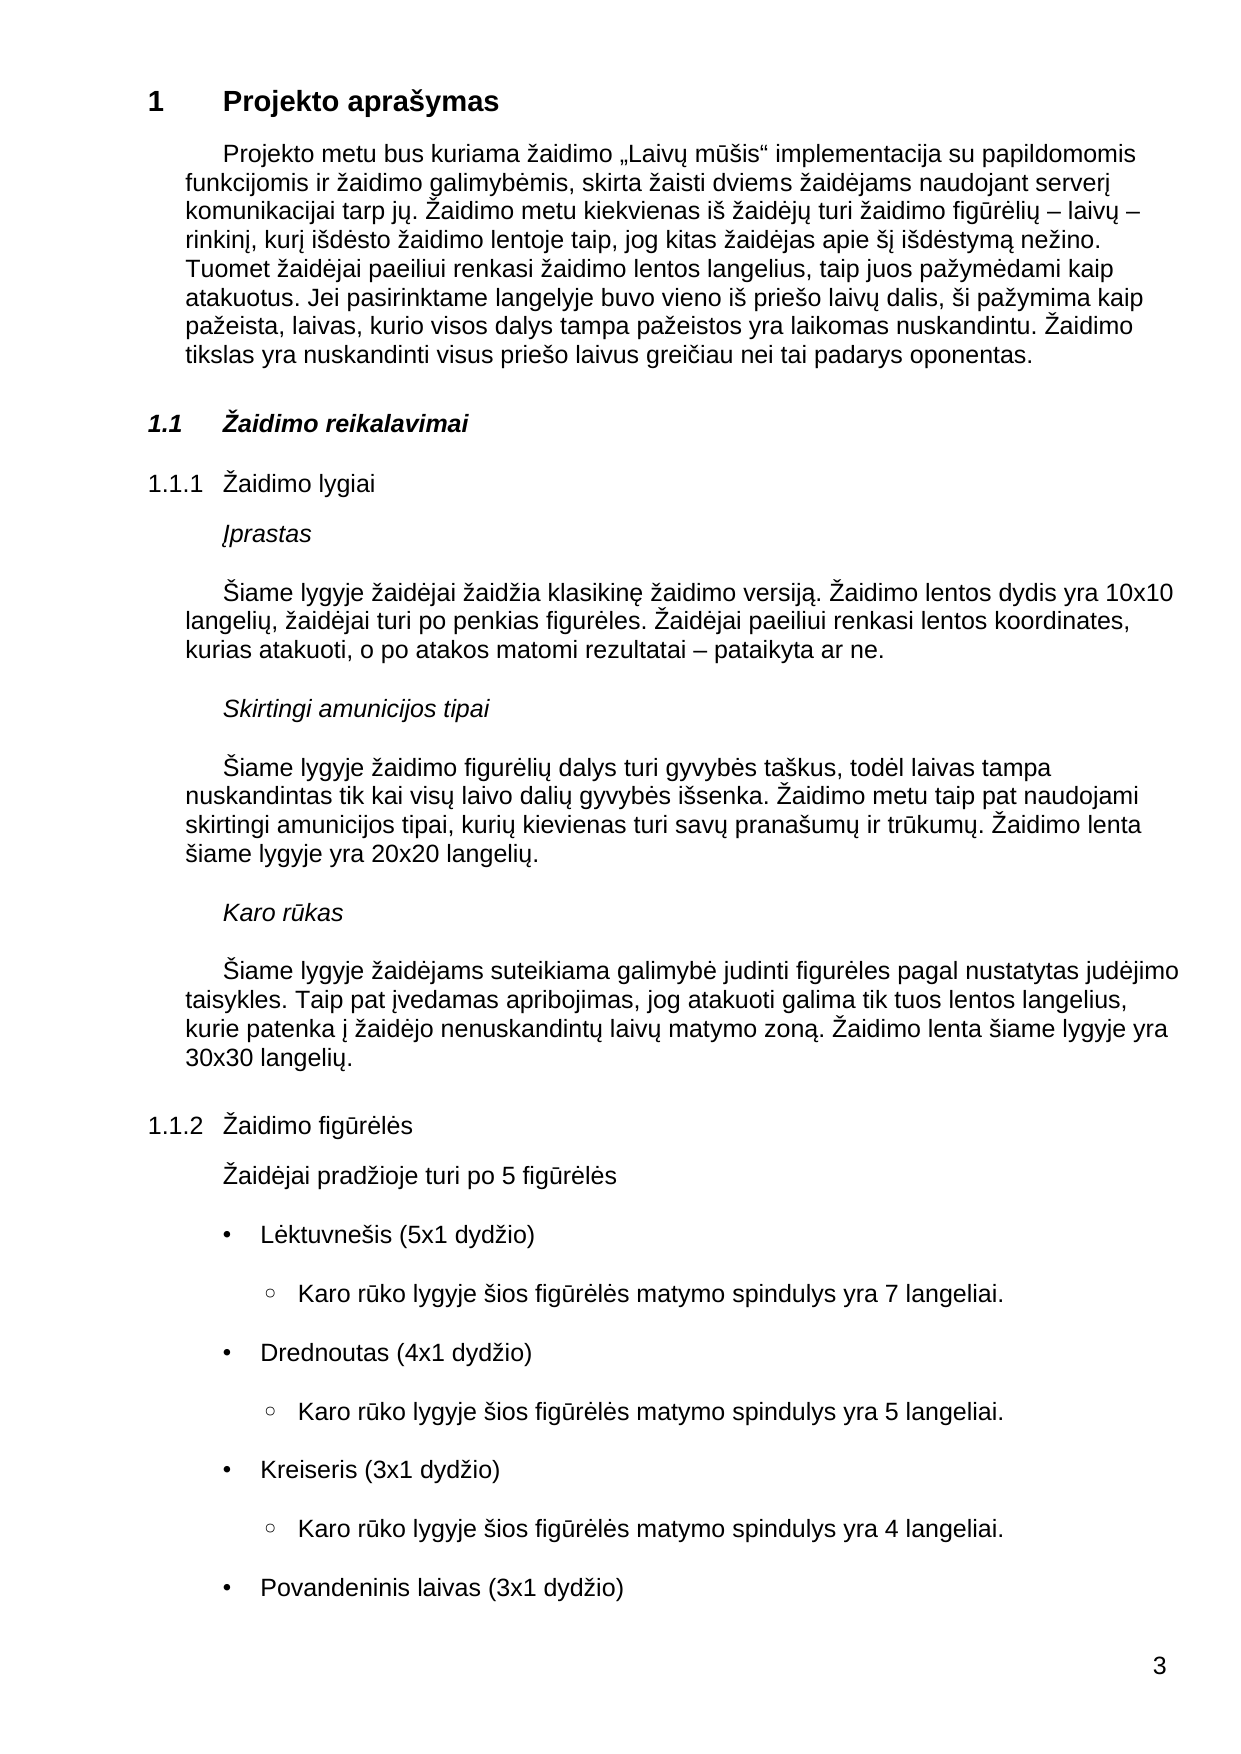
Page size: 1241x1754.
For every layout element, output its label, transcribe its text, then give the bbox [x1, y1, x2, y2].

text Šiame lygyje žaidimo figurėlių dalys turi gyvybės taškus, todėl laivas tampa nuskandintas tik kai visų laivo dalių gyvybės išsenka. Žaidimo metu taip pat naudojami skirtingi amunicijos tipai, kurių kievienas turi savų pranašumų ir trūkumų. Žaidimo lenta šiame lygyje yra 20x20 langelių. [185, 753, 1181, 868]
list Drednoutas (4x1 dydžio) [223, 1338, 1181, 1367]
subtitle Žaidimo lygiai [148, 469, 1181, 498]
subtitle Žaidimo figūrėlės [148, 1111, 1181, 1140]
list Karo rūko lygyje šios figūrėlės matymo spindulys yra 7 langeliai. [260, 1279, 1181, 1308]
text Įprastas [185, 519, 1181, 548]
list Kreiseris (3x1 dydžio) [223, 1456, 1181, 1484]
text Projekto metu bus kuriama žaidimo „Laivų mūšis“ implementacija su papildomomis funkcijomis ir žaidimo galimybėmis, skirta žaisti dviems žaidėjams naudojant serverį komunikacijai tarp jų. Žaidimo metu kiekvienas iš žaidėjų turi žaidimo figūrėlių – laivų – rinkinį, kurį išdėsto žaidimo lentoje taip, jog kitas žaidėjas apie šį išdėstymą nežino. Tuomet žaidėjai paeiliui renkasi žaidimo lentos langelius, taip juos pažymėdami kaip atakuotus. Jei pasirinktame langelyje buvo vieno iš priešo laivų dalis, ši pažymima kaip pažeista, laivas, kurio visos dalys tampa pažeistos yra laikomas nuskandintu. Žaidimo tikslas yra nuskandinti visus priešo laivus greičiau nei tai padarys oponentas. [185, 139, 1181, 369]
subtitle Projekto aprašymas [148, 84, 1181, 118]
list Karo rūko lygyje šios figūrėlės matymo spindulys yra 4 langeliai. [260, 1514, 1181, 1543]
list Povandeninis laivas (3x1 dydžio) [223, 1573, 1181, 1602]
text Skirtingi amunicijos tipai [185, 694, 1181, 723]
list Lėktuvnešis (5x1 dydžio) [223, 1220, 1181, 1249]
text Karo rūkas [185, 898, 1181, 926]
subtitle Žaidimo reikalavimai [148, 409, 1181, 438]
text Šiame lygyje žaidėjams suteikiama galimybė judinti figurėles pagal nustatytas judėjimo taisykles. Taip pat įvedamas apribojimas, jog atakuoti galima tik tuos lentos langelius, kurie patenka į žaidėjo nenuskandintų laivų matymo zoną. Žaidimo lenta šiame lygyje yra 30x30 langelių. [185, 956, 1181, 1071]
list Karo rūko lygyje šios figūrėlės matymo spindulys yra 5 langeliai. [260, 1397, 1181, 1426]
text Šiame lygyje žaidėjai žaidžia klasikinę žaidimo versiją. Žaidimo lentos dydis yra 10x10 langelių, žaidėjai turi po penkias figurėles. Žaidėjai paeiliui renkasi lentos koordinates, kurias atakuoti, o po atakos matomi rezultatai – pataikyta ar ne. [185, 578, 1181, 664]
text Žaidėjai pradžioje turi po 5 figūrėlės [185, 1161, 1181, 1190]
